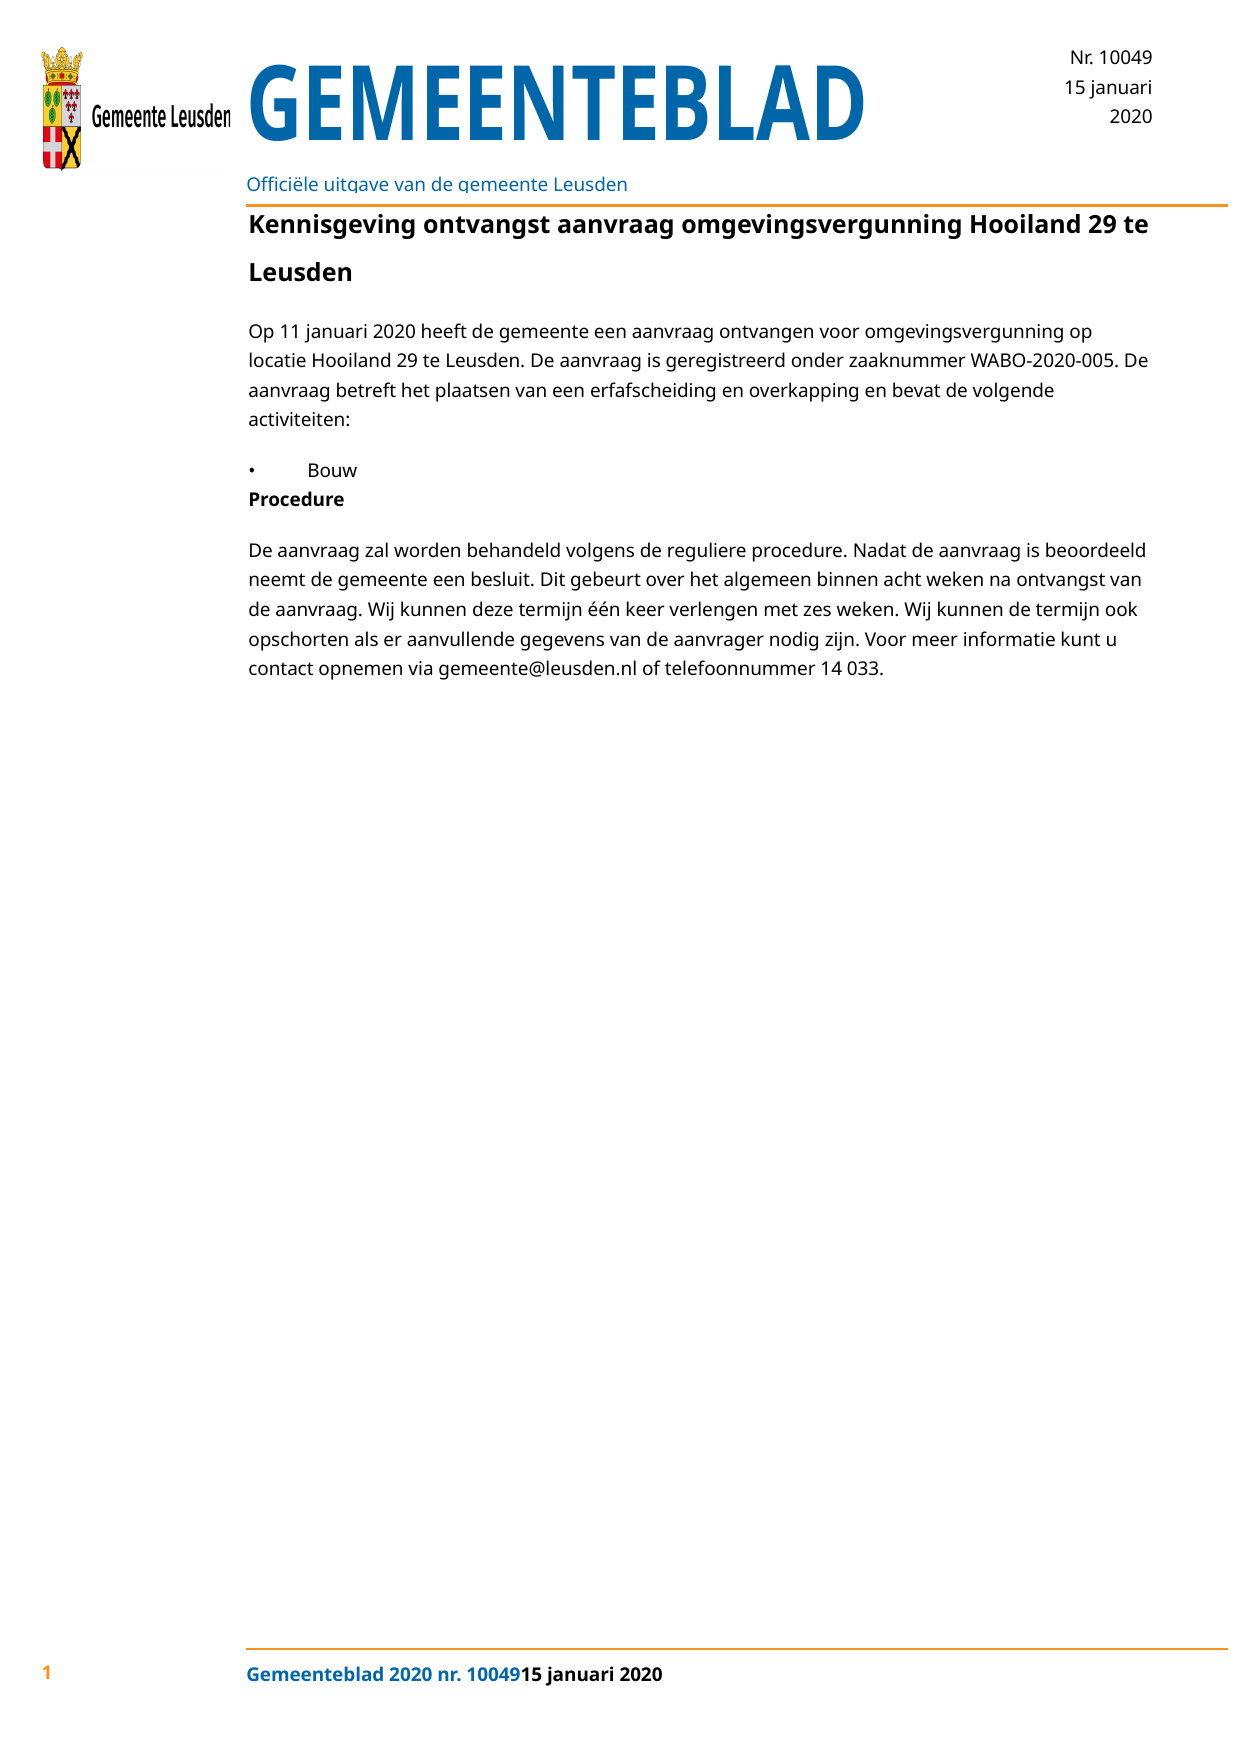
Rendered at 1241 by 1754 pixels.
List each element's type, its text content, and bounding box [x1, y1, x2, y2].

text Kennisgeving ontvangst aanvraag omgevingsvergunning Hooiland 29 te Leusden [248, 207, 1152, 288]
text De aanvraag zal worden behandeld volgens de reguliere procedure. Nadat de aanvraag is beoordeeld neemt de gemeente een besluit. Dit gebeurt over het algemeen binnen acht weken na ontvangst van de aanvraag. Wij kunnen deze termijn één keer verlengen met zes weken. Wij kunnen de termijn ook opschorten als er aanvullende gegevens van de aanvrager nodig zijn. Voor meer informatie kunt u contact opnemen via gemeente@leusden.nl of telefoonnummer 14 033. [248, 537, 1152, 681]
list Bouw [248, 457, 1152, 483]
text Procedure [248, 487, 1152, 512]
picture [41, 47, 231, 172]
text Op 11 januari 2020 heeft de gemeente een aanvraag ontvangen voor omgevingsvergunning op locatie Hooiland 29 te Leusden. De aanvraag is geregistreerd onder zaaknummer WABO-2020-005. De aanvraag betreft het plaatsen van een erfafscheiding en overkapping en bevat de volgende activiteiten: [248, 318, 1152, 432]
